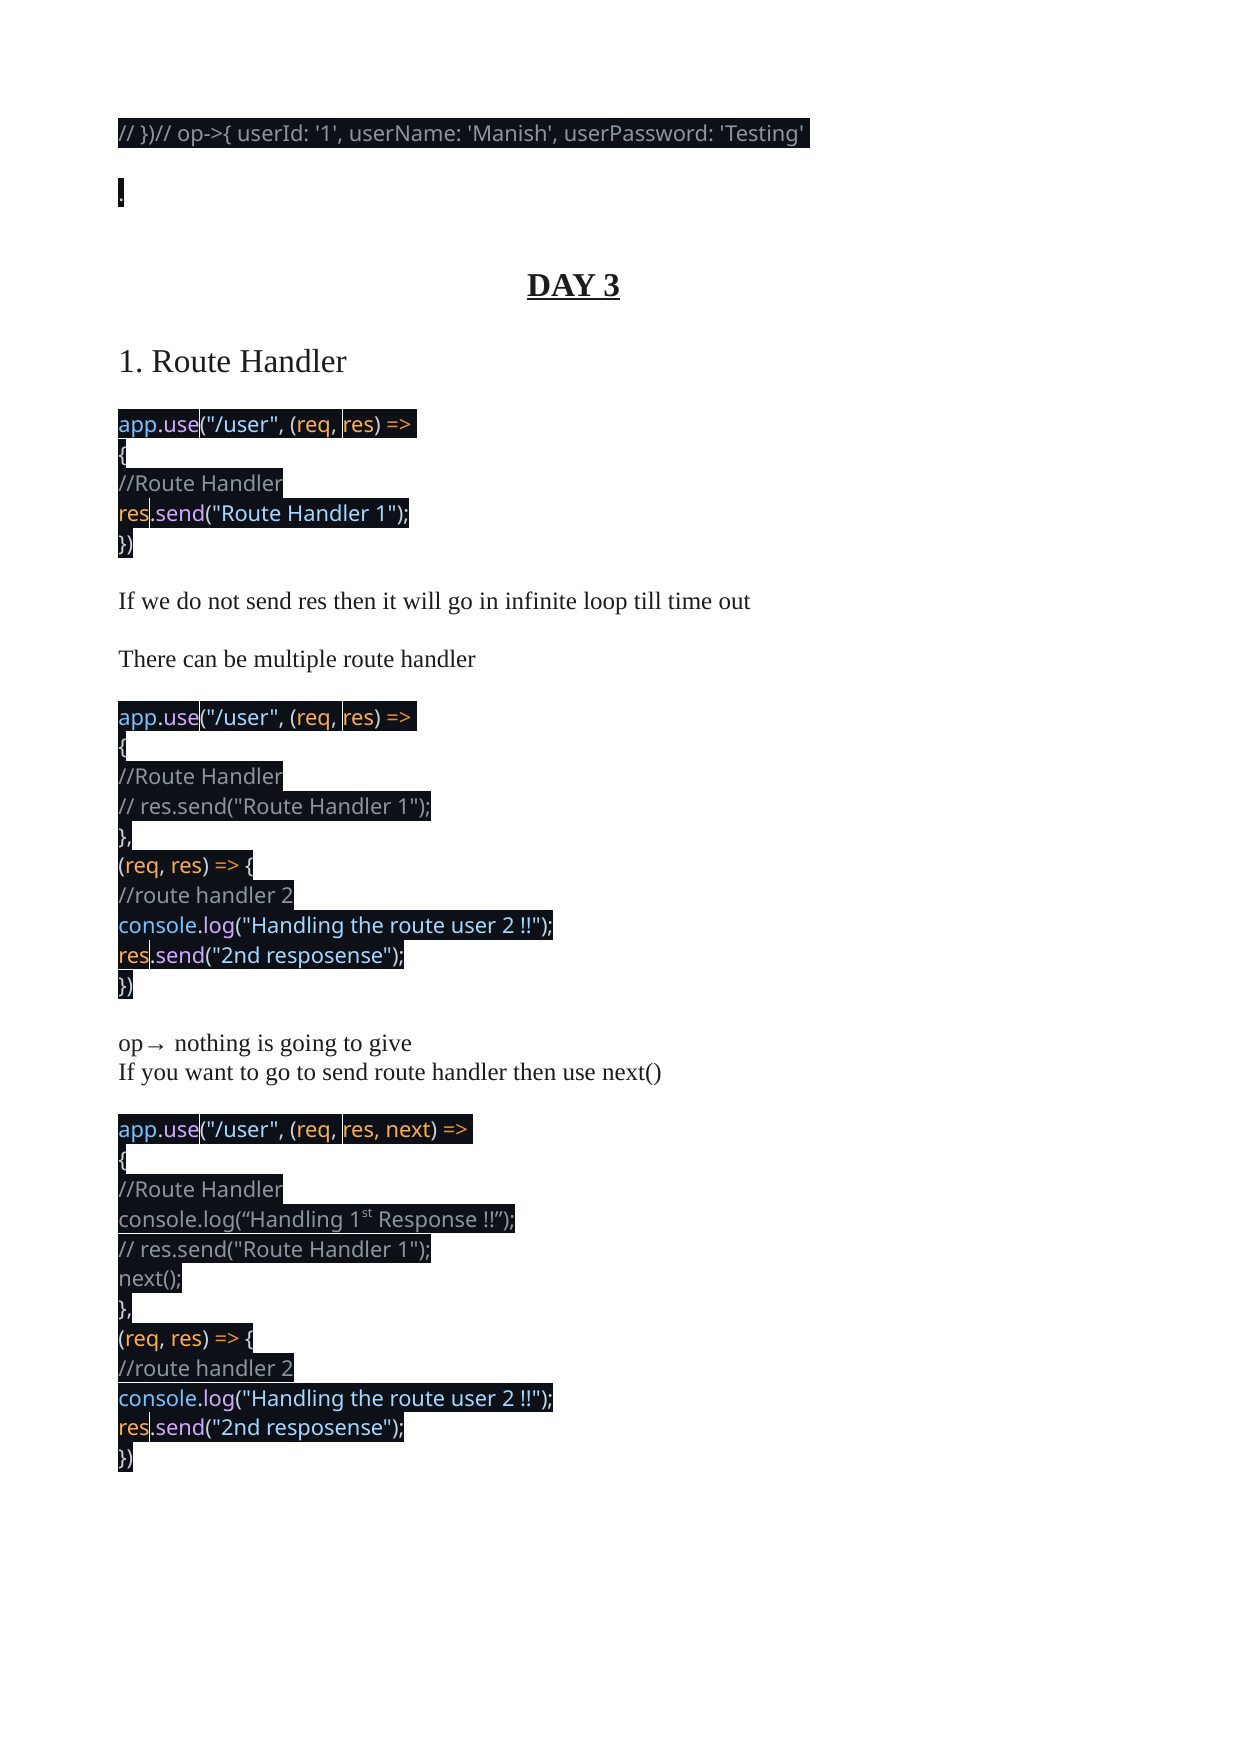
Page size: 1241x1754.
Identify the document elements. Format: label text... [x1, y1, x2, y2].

text //Route Handler [118, 468, 1122, 498]
text If we do not send res then it will go in infinite loop till time out [118, 586, 1122, 615]
text }) [118, 1442, 1122, 1472]
text DAY 3 [24, 265, 1122, 303]
text // res.send("Route Handler 1"); [118, 1233, 1122, 1263]
text If you want to go to send route handler then use next() [118, 1057, 1122, 1086]
text (req, res) => { [118, 1323, 1122, 1353]
text //route handler 2 [118, 1353, 1122, 1382]
text app.use("/user", (req, res) => [118, 409, 1122, 438]
text }) [118, 969, 1122, 999]
text }, [118, 821, 1122, 850]
text res.send("2nd resposense"); [118, 940, 1122, 969]
text There can be multiple route handler [118, 644, 1122, 673]
text // })// op->{ userId: '1', userName: 'Manish', userPassword: 'Testing' . [118, 118, 1122, 207]
text }, [118, 1293, 1122, 1323]
text op→ nothing is going to give [118, 1028, 1122, 1057]
text next(); [118, 1263, 1122, 1293]
text app.use("/user", (req, res, next) => [118, 1114, 1122, 1144]
text console.log("Handling the route user 2 !!"); [118, 1382, 1122, 1412]
text { [118, 438, 1122, 468]
text res.send("2nd resposense"); [118, 1412, 1122, 1442]
text (req, res) => { [118, 850, 1122, 880]
text { [118, 731, 1122, 761]
text console.log(“Handling 1st Response !!”); [118, 1204, 1122, 1233]
text // res.send("Route Handler 1"); [118, 791, 1122, 821]
text console.log("Handling the route user 2 !!"); [118, 910, 1122, 940]
text //Route Handler [118, 1174, 1122, 1204]
text { [118, 1144, 1122, 1174]
text res.send("Route Handler 1"); [118, 498, 1122, 528]
text app.use("/user", (req, res) => [118, 701, 1122, 731]
text 1. Route Handler [118, 342, 1122, 380]
text //route handler 2 [118, 880, 1122, 910]
text }) [118, 528, 1122, 558]
text //Route Handler [118, 761, 1122, 791]
